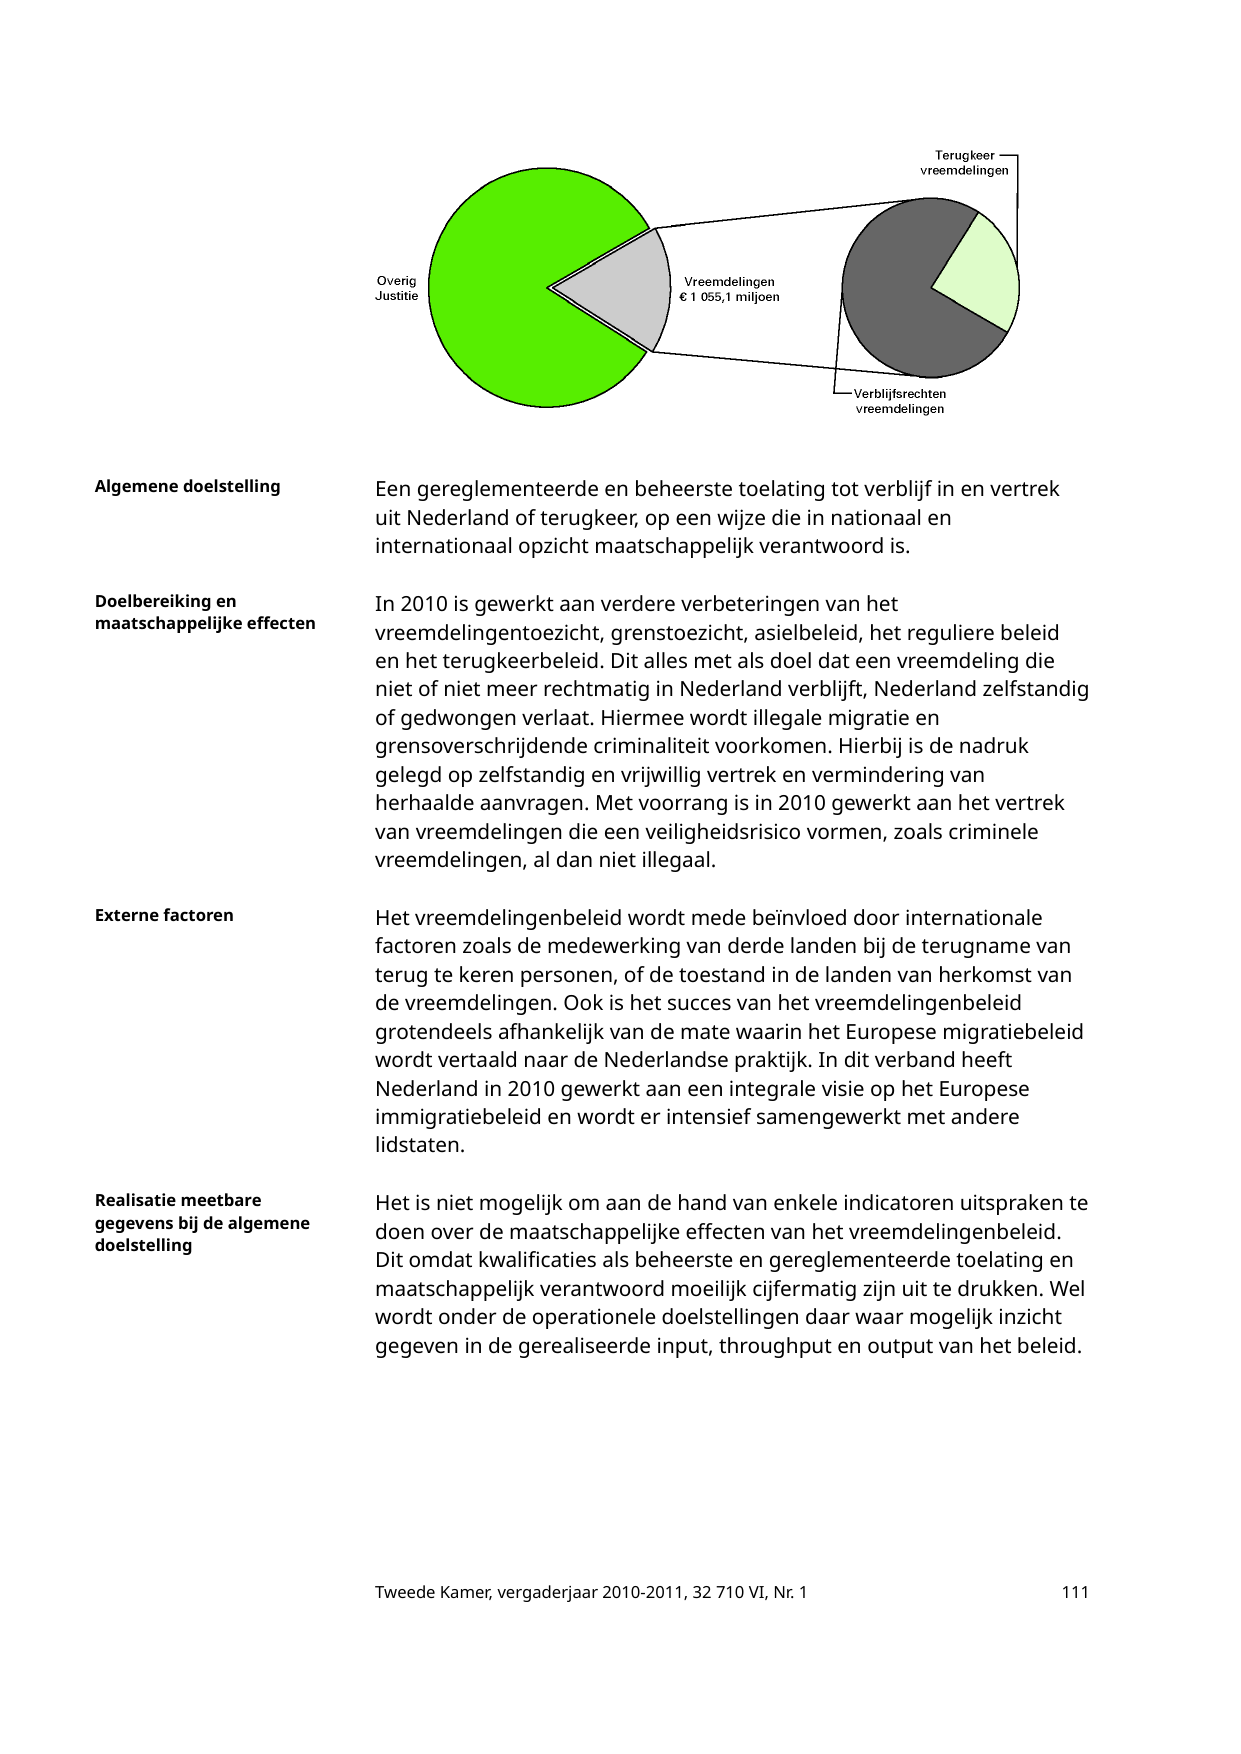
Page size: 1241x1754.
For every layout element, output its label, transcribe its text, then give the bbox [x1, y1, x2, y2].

text Doelbereiking en maatschappelijke effecten [94, 589, 328, 635]
text Het vreemdelingenbeleid wordt mede beïnvloed door internationale factoren zoals de medewerking van derde landen bij de terugname van terug te keren personen, of de toestand in de landen van herkomst van de vreemdelingen. Ook is het succes van het vreemdelingenbeleid grotendeels afhankelijk van de mate waarin het Europese migratiebeleid wordt vertaald naar de Nederlandse praktijk. In dit verband heeft Nederland in 2010 gewerkt aan een integrale visie op het Europese immigratiebeleid en wordt er intensief samengewerkt met andere lidstaten. [375, 903, 1090, 1159]
picture [375, 150, 1020, 416]
text Het is niet mogelijk om aan de hand van enkele indicatoren uitspraken te doen over de maatschappelijke effecten van het vreemdelingenbeleid. Dit omdat kwalificaties als beheerste en gereglementeerde toelating en maatschappelijk verantwoord moeilijk cijfermatig zijn uit te drukken. Wel wordt onder de operationele doelstellingen daar waar mogelijk inzicht gegeven in de gerealiseerde input, throughput en output van het beleid. [375, 1188, 1090, 1359]
text Realisatie meetbare gegevens bij de algemene doelstelling [94, 1188, 328, 1257]
text Externe factoren [94, 903, 328, 926]
text In 2010 is gewerkt aan verdere verbeteringen van het vreemdelingentoezicht, grenstoezicht, asielbeleid, het reguliere beleid en het terugkeerbeleid. Dit alles met als doel dat een vreemdeling die niet of niet meer rechtmatig in Nederland verblijft, Nederland zelfstandig of gedwongen verlaat. Hiermee wordt illegale migratie en grensoverschrijdende criminaliteit voorkomen. Hierbij is de nadruk gelegd op zelfstandig en vrijwillig vertrek en vermindering van herhaalde aanvragen. Met voorrang is in 2010 gewerkt aan het vertrek van vreemdelingen die een veiligheidsrisico vormen, zoals criminele vreemdelingen, al dan niet illegaal. [375, 589, 1090, 874]
text Een gereglementeerde en beheerste toelating tot verblijf in en vertrek uit Nederland of terugkeer, op een wijze die in nationaal en internationaal opzicht maatschappelijk verantwoord is. [375, 474, 1090, 560]
text Algemene doelstelling [94, 474, 328, 497]
